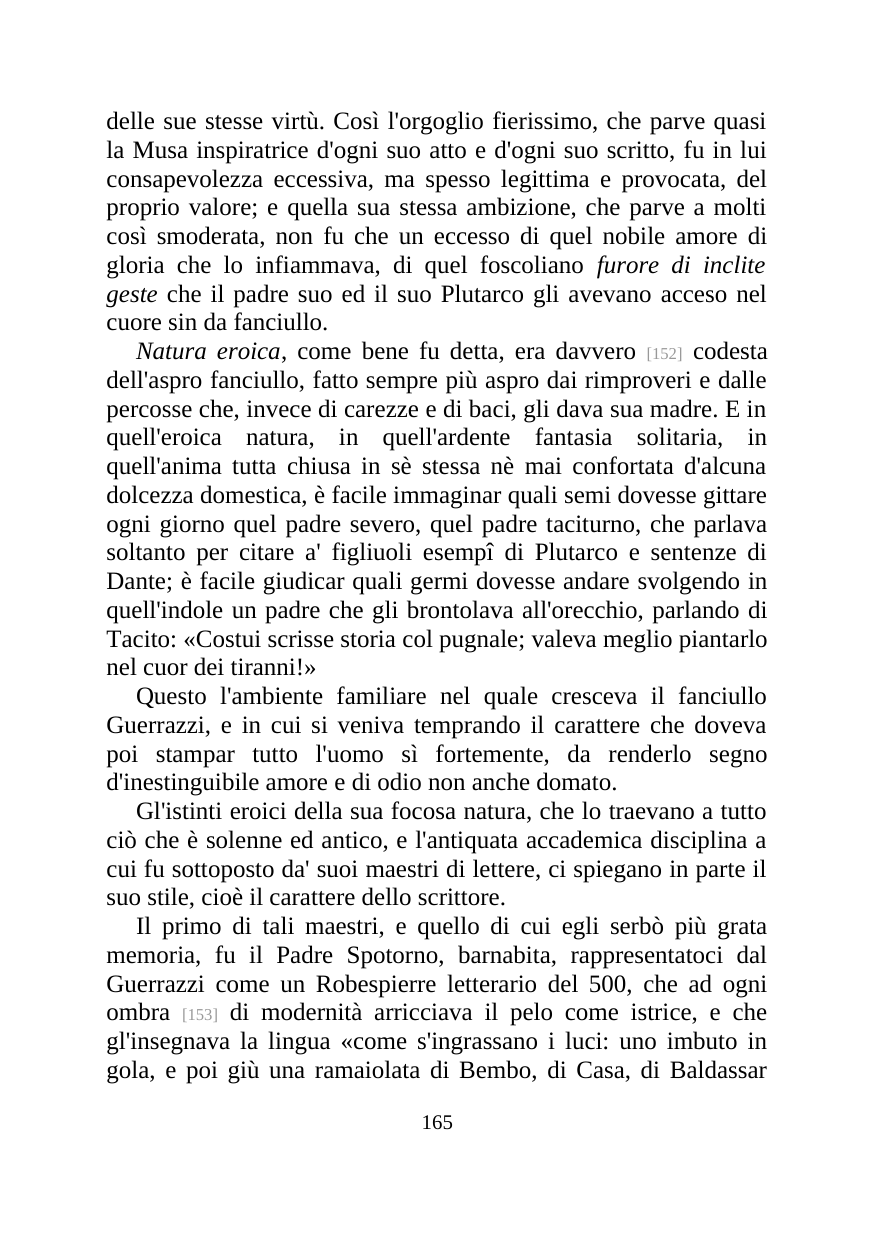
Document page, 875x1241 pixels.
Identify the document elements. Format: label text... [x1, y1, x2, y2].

text Il primo di tali maestri, e quello di cui egli serbò più grata memoria, fu il Padre Spotorno, barnabita, rappresentatoci dal Guerrazzi come un Robespierre letterario del 500, che ad ogni ombra [153] di modernità arricciava il pelo come istrice, e che gl'insegnava la lingua «come s'ingrassano i luci: uno imbuto in gola, e poi giù una ramaiolata di Bembo, di Casa, di Baldassar [106, 911, 768, 1084]
text Natura eroica, come bene fu detta, era davvero [152] codesta dell'aspro fanciullo, fatto sempre più aspro dai rimproveri e dalle percosse che, invece di carezze e di baci, gli dava sua madre. E in quell'eroica natura, in quell'ardente fantasia solitaria, in quell'anima tutta chiusa in sè stessa nè mai confortata d'alcuna dolcezza domestica, è facile immaginar quali semi dovesse gittare ogni giorno quel padre severo, quel padre taciturno, che parlava soltanto per citare a' figliuoli esempî di Plutarco e sentenze di Dante; è facile giudicar quali germi dovesse andare svolgendo in quell'indole un padre che gli brontolava all'orecchio, parlando di Tacito: «Costui scrisse storia col pugnale; valeva meglio piantarlo nel cuor dei tiranni!» [106, 336, 768, 681]
text Questo l'ambiente familiare nel quale cresceva il fanciullo Guerrazzi, e in cui si veniva temprando il carattere che doveva poi stampar tutto l'uomo sì fortemente, da renderlo segno d'inestinguibile amore e di odio non anche domato. [106, 681, 768, 796]
text Gl'istinti eroici della sua focosa natura, che lo traevano a tutto ciò che è solenne ed antico, e l'antiquata accademica disciplina a cui fu sottoposto da' suoi maestri di lettere, ci spiegano in parte il suo stile, cioè il carattere dello scrittore. [106, 796, 768, 911]
text delle sue stesse virtù. Così l'orgoglio fierissimo, che parve quasi la Musa inspiratrice d'ogni suo atto e d'ogni suo scritto, fu in lui consapevolezza eccessiva, ma spesso legittima e provocata, del proprio valore; e quella sua stessa ambizione, che parve a molti così smoderata, non fu che un eccesso di quel nobile amore di gloria che lo infiammava, di quel foscoliano furore di inclite geste che il padre suo ed il suo Plutarco gli avevano acceso nel cuore sin da fanciullo. [106, 106, 768, 336]
